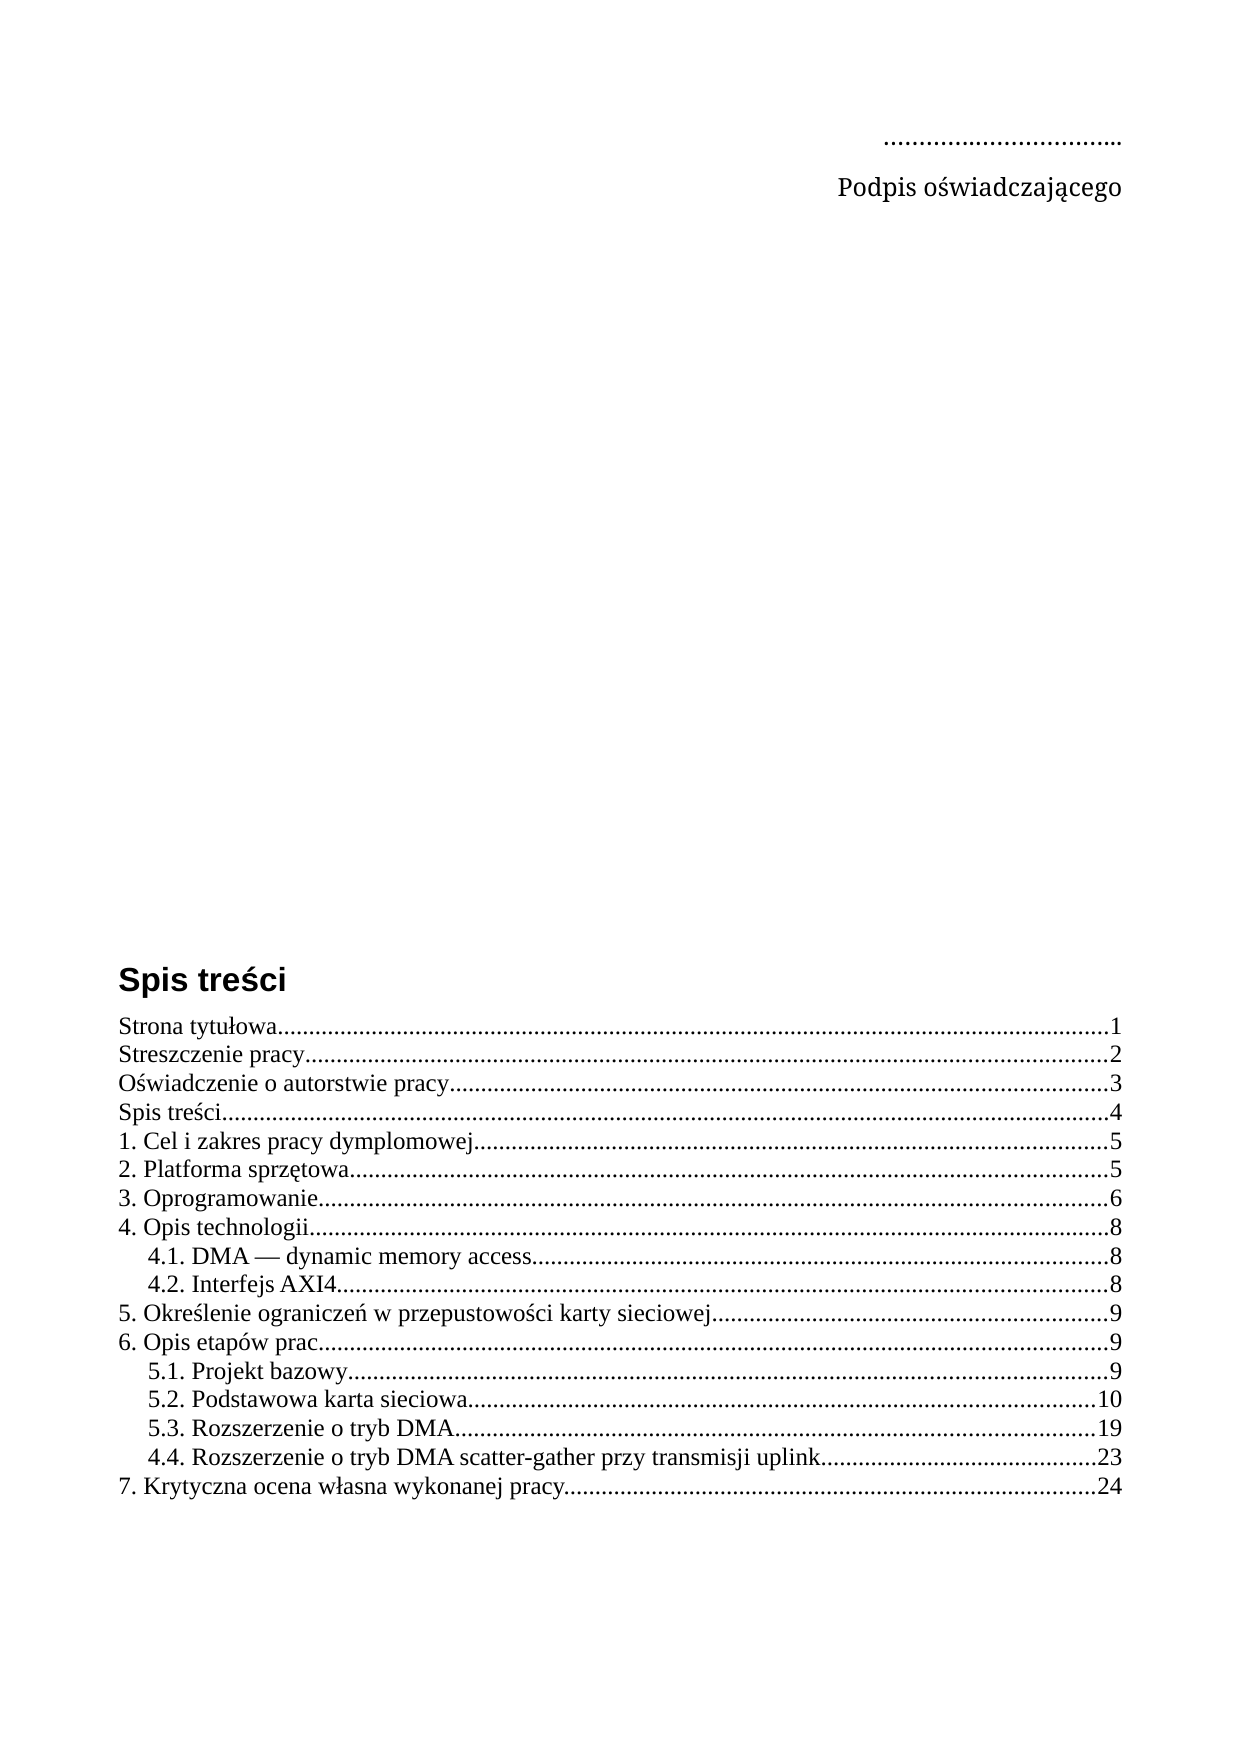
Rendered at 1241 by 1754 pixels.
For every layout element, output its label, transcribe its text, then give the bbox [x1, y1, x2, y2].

subtitle Spis treści [118, 960, 1122, 998]
text 4.4. Rozszerzenie o tryb DMA scatter-gather przy transmisji uplink 23 [148, 1442, 1122, 1471]
text 3. Oprogramowanie 6 [118, 1183, 1122, 1212]
text 6. Opis etapów prac 9 [118, 1327, 1122, 1356]
text 5.1. Projekt bazowy 9 [148, 1356, 1122, 1384]
text 5. Określenie ograniczeń w przepustowości karty sieciowej 9 [118, 1298, 1122, 1327]
text Spis treści 4 [118, 1097, 1122, 1126]
text 7. Krytyczna ocena własna wykonanej pracy. 24 [118, 1471, 1122, 1499]
text 4.2. Interfejs AXI4 8 [148, 1269, 1122, 1298]
text Streszczenie pracy 2 [118, 1039, 1122, 1068]
text Podpis oświadczającego [118, 169, 1122, 203]
text ………….………………... [118, 118, 1122, 152]
text 1. Cel i zakres pracy dymplomowej 5 [118, 1126, 1122, 1154]
text Oświadczenie o autorstwie pracy 3 [118, 1068, 1122, 1097]
text Strona tytułowa 1 [118, 1011, 1122, 1039]
text 4.1. DMA — dynamic memory access 8 [148, 1241, 1122, 1269]
text 5.3. Rozszerzenie o tryb DMA 19 [148, 1413, 1122, 1442]
text 5.2. Podstawowa karta sieciowa 10 [148, 1384, 1122, 1413]
text 4. Opis technologii 8 [118, 1212, 1122, 1241]
text 2. Platforma sprzętowa 5 [118, 1154, 1122, 1183]
